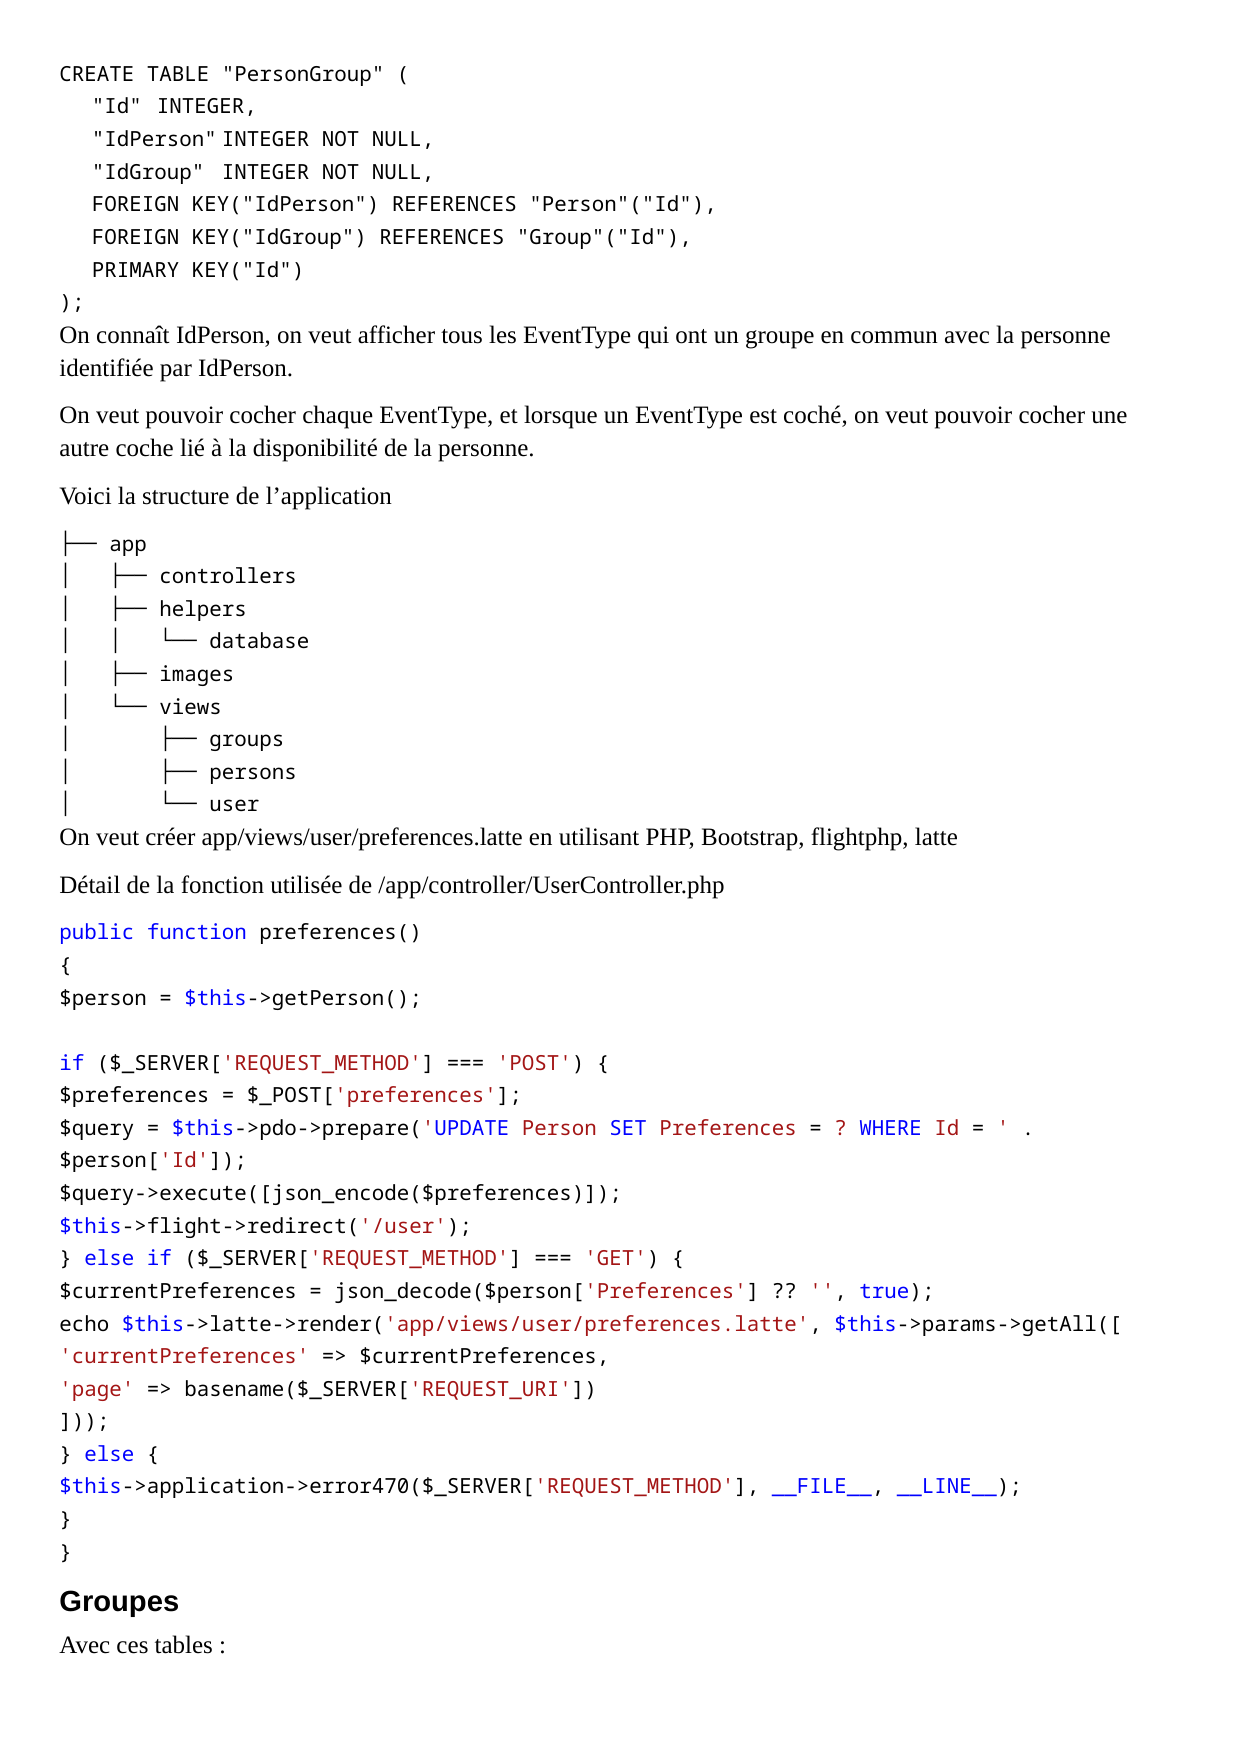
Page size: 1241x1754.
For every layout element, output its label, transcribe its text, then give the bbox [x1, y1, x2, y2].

text } else if ($_SERVER['REQUEST_METHOD'] === 'GET') { [59, 1243, 1181, 1272]
text echo $this->latte->render('app/views/user/preferences.latte', $this->params->getAll([ [59, 1309, 1181, 1337]
text On veut pouvoir cocher chaque EventType, et lorsque un EventType est coché, on veut pouvoir cocher une autre coche lié à la disponibilité de la personne. [59, 401, 1181, 462]
text CREATE TABLE "PersonGroup" ( [59, 59, 1181, 87]
text Voici la structure de l’application [59, 481, 1181, 510]
text } [59, 1504, 1181, 1533]
text ])); [59, 1406, 1181, 1435]
text $this->flight->redirect('/user'); [59, 1211, 1181, 1239]
subtitle Groupes [59, 1584, 1181, 1618]
text On connaît IdPerson, on veut afficher tous les EventType qui ont un groupe en commun avec la personne identifiée par IdPerson. [59, 320, 1181, 382]
text │ ├── persons [59, 757, 1181, 785]
text │ └── user [59, 789, 1181, 818]
text $preferences = $_POST['preferences']; [59, 1080, 1181, 1109]
text if ($_SERVER['REQUEST_METHOD'] === 'POST') { [59, 1048, 1181, 1076]
text FOREIGN KEY("IdGroup") REFERENCES "Group"("Id"), [59, 222, 1181, 251]
text │ │ └── database [59, 627, 1181, 655]
text Détail de la fonction utilisée de /app/controller/UserController.php [59, 870, 1181, 898]
text $query->execute([json_encode($preferences)]); [59, 1178, 1181, 1207]
text $person = $this->getPerson(); [59, 983, 1181, 1011]
text │ ├── groups [59, 724, 1181, 753]
text │ ├── controllers [59, 561, 1181, 590]
text "IdGroup" INTEGER NOT NULL, [59, 157, 1181, 185]
text $this->application->error470($_SERVER['REQUEST_METHOD'], __FILE__, __LINE__); [59, 1472, 1181, 1500]
text "Id" INTEGER, [59, 92, 1181, 120]
text $currentPreferences = json_decode($person['Preferences'] ?? '', true); [59, 1276, 1181, 1304]
text On veut créer app/views/user/preferences.latte en utilisant PHP, Bootstrap, flightphp, latte [59, 822, 1181, 851]
text } else { [59, 1439, 1181, 1467]
text PRIMARY KEY("Id") [59, 255, 1181, 283]
text FOREIGN KEY("IdPerson") REFERENCES "Person"("Id"), [59, 189, 1181, 218]
text Avec ces tables : [59, 1630, 1181, 1659]
text 'currentPreferences' => $currentPreferences, [59, 1341, 1181, 1370]
text { [59, 950, 1181, 978]
text } [59, 1537, 1181, 1565]
text ); [59, 287, 1181, 316]
text $query = $this->pdo->prepare('UPDATE Person SET Preferences = ? WHERE Id = ' . $person['Id']); [59, 1113, 1181, 1174]
text public function preferences() [59, 917, 1181, 946]
text │ ├── helpers [59, 594, 1181, 622]
text ├── app [59, 529, 1181, 557]
text │ ├── images [59, 659, 1181, 688]
text "IdPerson" INTEGER NOT NULL, [59, 124, 1181, 153]
text │ └── views [59, 692, 1181, 720]
text 'page' => basename($_SERVER['REQUEST_URI']) [59, 1374, 1181, 1402]
